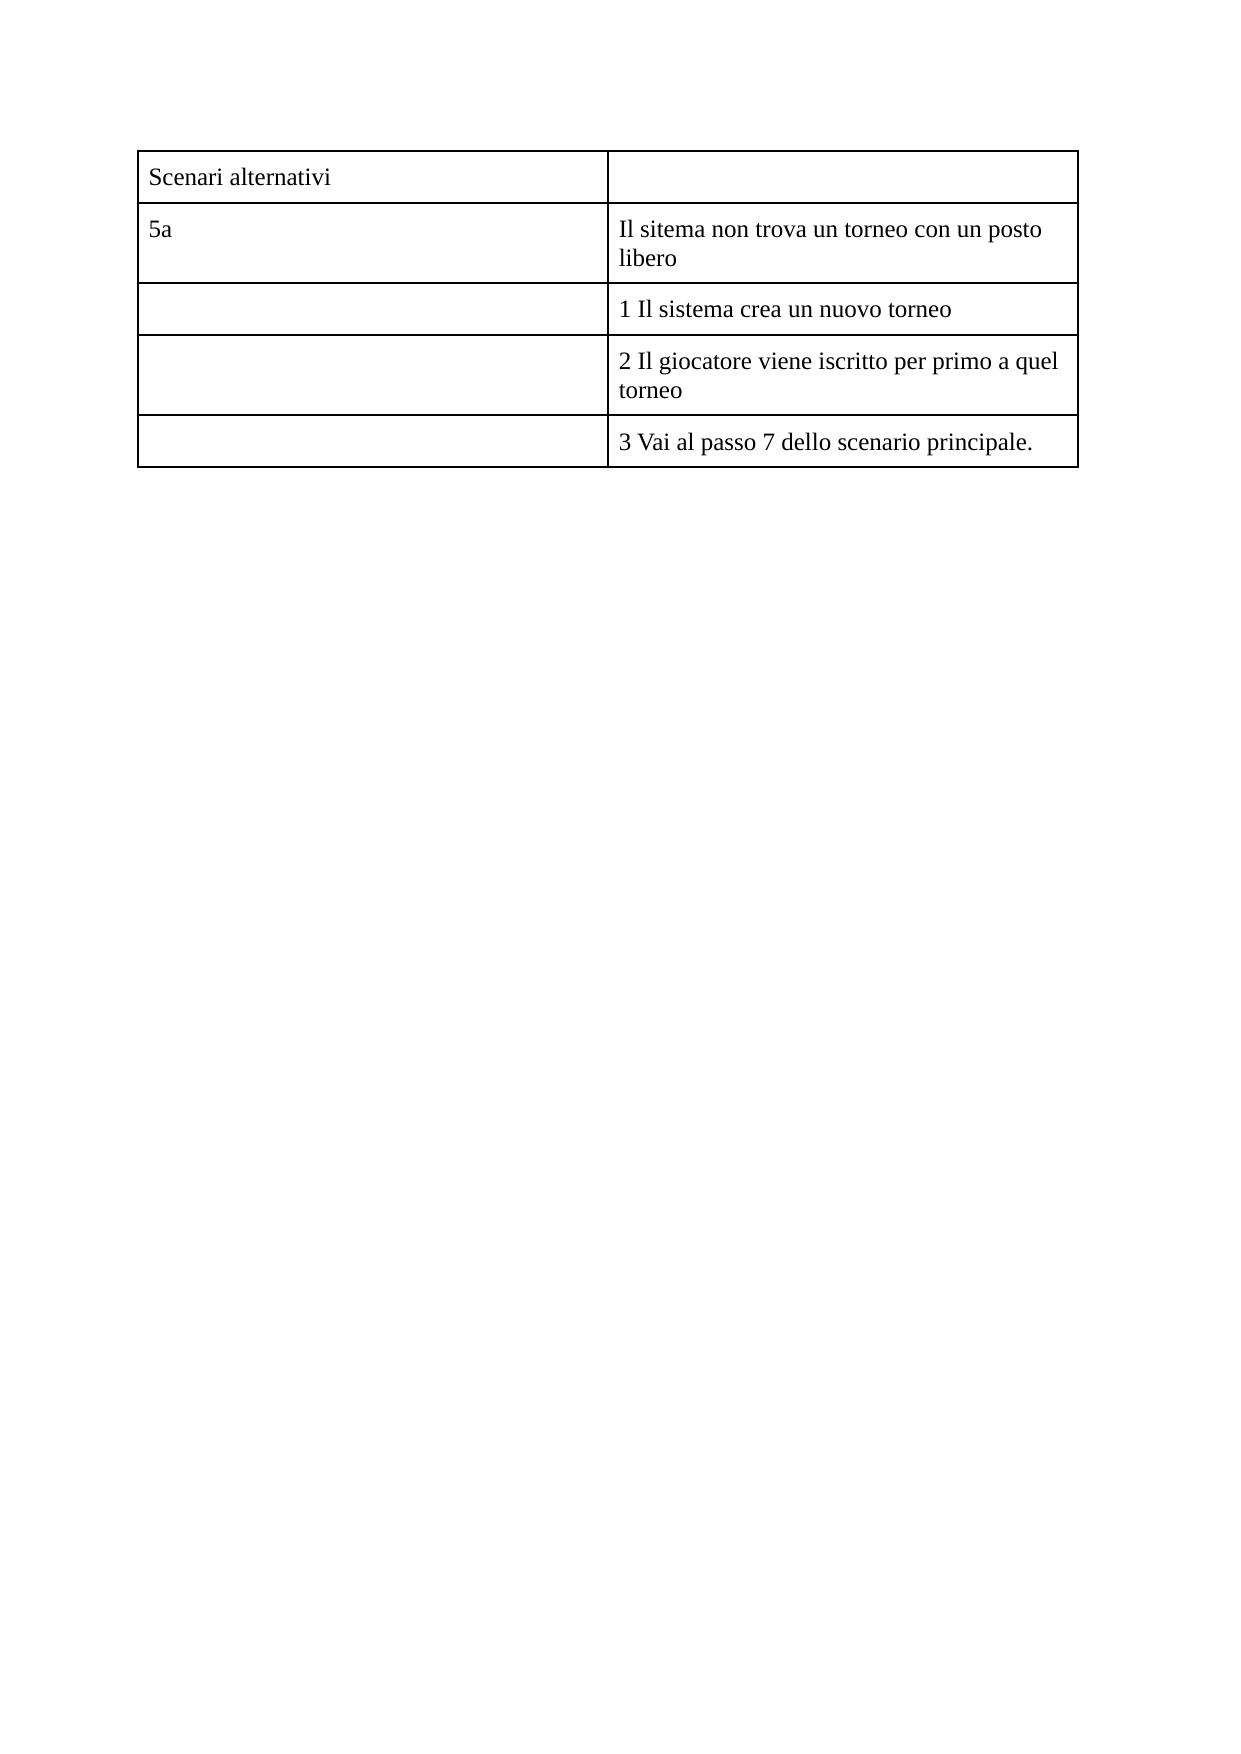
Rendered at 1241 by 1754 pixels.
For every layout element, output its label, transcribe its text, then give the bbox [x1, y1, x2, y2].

table_cell Scenari alternativi [139, 152, 607, 202]
table_cell Il sitema non trova un torneo con un posto libero [609, 204, 1077, 282]
table_cell 3 Vai al passo 7 dello scenario principale. [609, 416, 1077, 466]
table_cell [139, 284, 607, 334]
table_cell 2 Il giocatore viene iscritto per primo a quel torneo [609, 336, 1077, 414]
table_cell [139, 336, 607, 414]
table_cell 1 Il sistema crea un nuovo torneo [609, 284, 1077, 334]
table_cell [609, 152, 1077, 202]
table_cell 5a [139, 204, 607, 282]
table_cell [139, 416, 607, 466]
